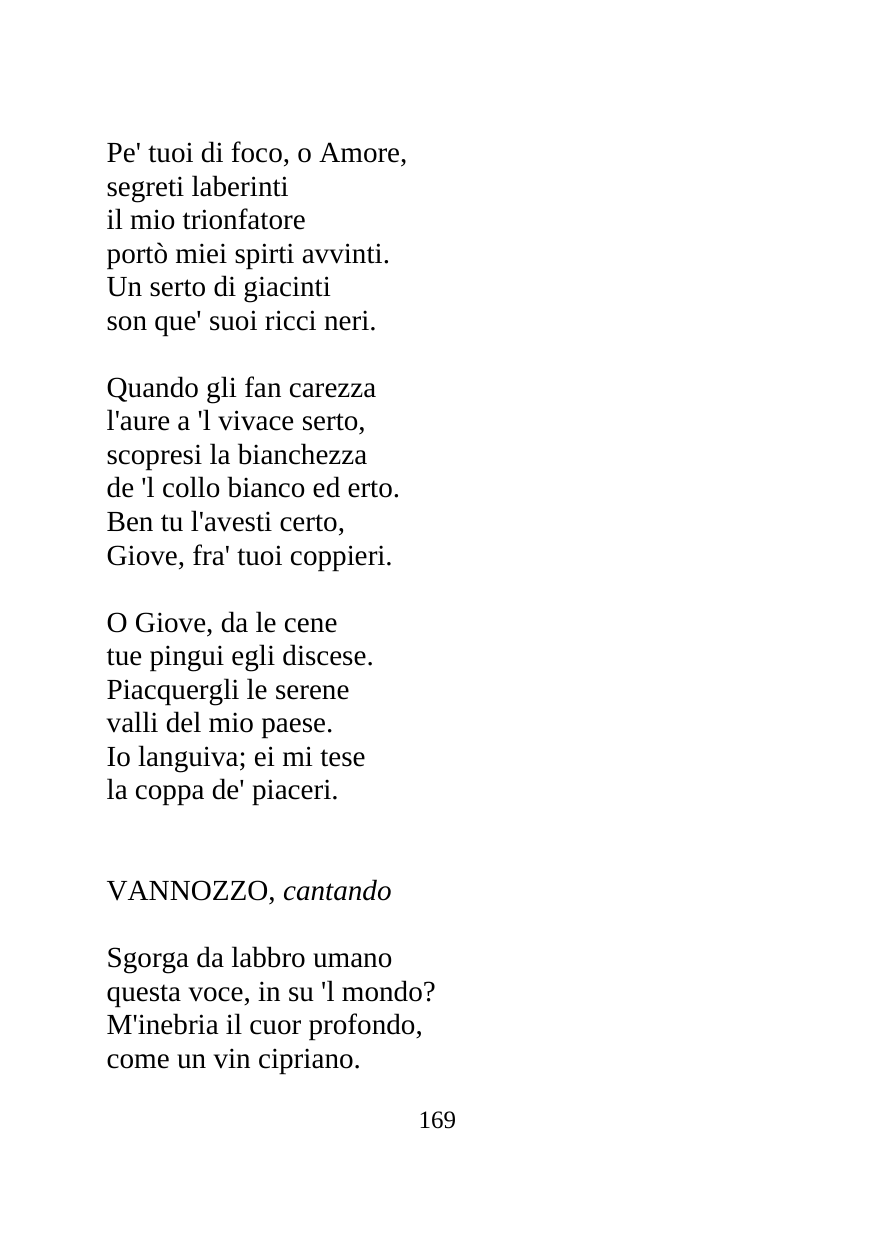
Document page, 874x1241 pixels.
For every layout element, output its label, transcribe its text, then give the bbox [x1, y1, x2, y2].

text Io languiva; ei mi tese [106, 739, 768, 772]
text Giove, fra' tuoi coppieri. [106, 538, 768, 571]
text questa voce, in su 'l mondo? [106, 974, 768, 1007]
text de 'l collo bianco ed erto. [106, 471, 768, 504]
text portò miei spirti avvinti. [106, 236, 768, 269]
text Ben tu l'avesti certo, [106, 504, 768, 538]
text son que' suoi ricci neri. [106, 303, 768, 336]
text valli del mio paese. [106, 705, 768, 739]
text M'inebria il cuor profondo, [106, 1007, 768, 1041]
text O Giove, da le cene [106, 605, 768, 638]
text Quando gli fan carezza [106, 370, 768, 403]
text segreti laberinti [106, 169, 768, 202]
text Un serto di giacinti [106, 269, 768, 303]
text scopresi la bianchezza [106, 437, 768, 471]
text Pe' tuoi di foco, o Amore, [106, 135, 768, 169]
text il mio trionfatore [106, 202, 768, 236]
text Sgorga da labbro umano [106, 940, 768, 974]
text l'aure a 'l vivace serto, [106, 403, 768, 437]
text la coppa de' piaceri. [106, 772, 768, 806]
text come un vin cipriano. [106, 1041, 768, 1074]
text tue pingui egli discese. [106, 638, 768, 672]
text Piacquergli le serene [106, 672, 768, 705]
text VANNOZZO, cantando [106, 873, 768, 907]
